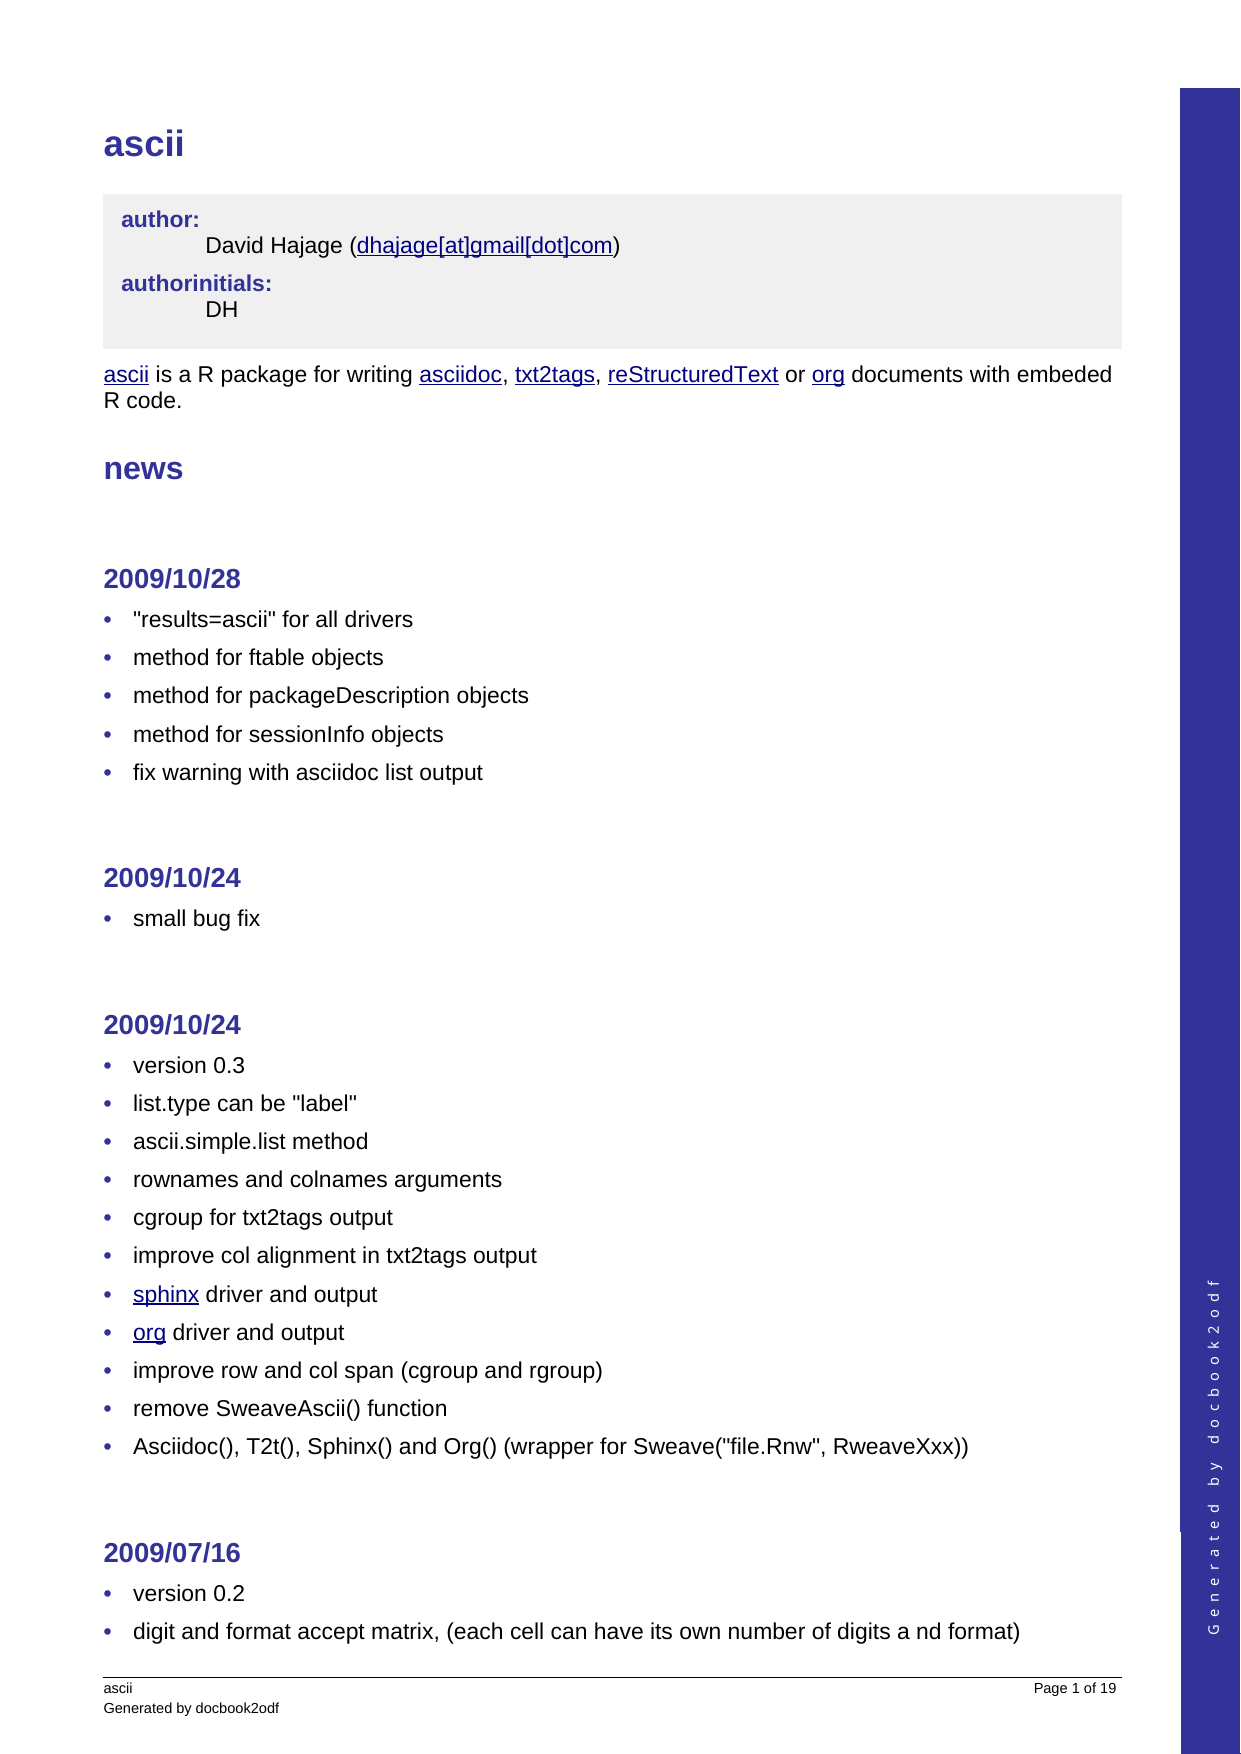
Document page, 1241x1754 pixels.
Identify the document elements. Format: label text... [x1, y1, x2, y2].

list sphinx driver and output [103, 1281, 1122, 1307]
list cgroup for txt2tags output [103, 1204, 1122, 1231]
subtitle 2009/07/16 [103, 1536, 1122, 1568]
table_header author: [103, 194, 1122, 232]
list digit and format accept matrix, (each cell can have its own number of digits a nd format) [103, 1618, 1122, 1644]
list Asciidoc(), T2t(), Sphinx() and Org() (wrapper for Sweave("file.Rnw", RweaveXxx)) [103, 1433, 1122, 1459]
subtitle 2009/10/24 [103, 862, 1122, 893]
subtitle 2009/10/28 [103, 563, 1122, 594]
list method for packageDescription objects [103, 682, 1122, 709]
list version 0.2 [103, 1579, 1122, 1606]
table_cell David Hajage (dhajage[at]gmail[dot]com) [205, 232, 1122, 258]
list fix warning with asciidoc list output [103, 759, 1122, 785]
subtitle 2009/10/24 [103, 1008, 1122, 1040]
list method for sessionInfo objects [103, 721, 1122, 747]
table_cell [103, 296, 205, 323]
list rownames and colnames arguments [103, 1166, 1122, 1192]
text ascii is a R package for writing asciidoc, txt2tags, reStructuredText or org documents with embeded R code. [103, 361, 1122, 414]
list "results=ascii" for all drivers [103, 606, 1122, 632]
list list.type can be "label" [103, 1090, 1122, 1116]
list remove SweaveAscii() function [103, 1395, 1122, 1421]
list improve col alignment in txt2tags output [103, 1242, 1122, 1269]
list version 0.3 [103, 1052, 1122, 1078]
list small bug fix [103, 905, 1122, 932]
list improve row and col span (cgroup and rgroup) [103, 1357, 1122, 1383]
table_cell [103, 323, 1122, 349]
table_cell DH [205, 296, 1122, 323]
subtitle news [103, 449, 1122, 486]
list ascii.simple.list method [103, 1128, 1122, 1154]
list method for ftable objects [103, 644, 1122, 671]
title ascii [103, 87, 1122, 164]
table_cell authorinitials: [103, 258, 1122, 296]
list org driver and output [103, 1319, 1122, 1345]
table_cell [103, 232, 205, 258]
